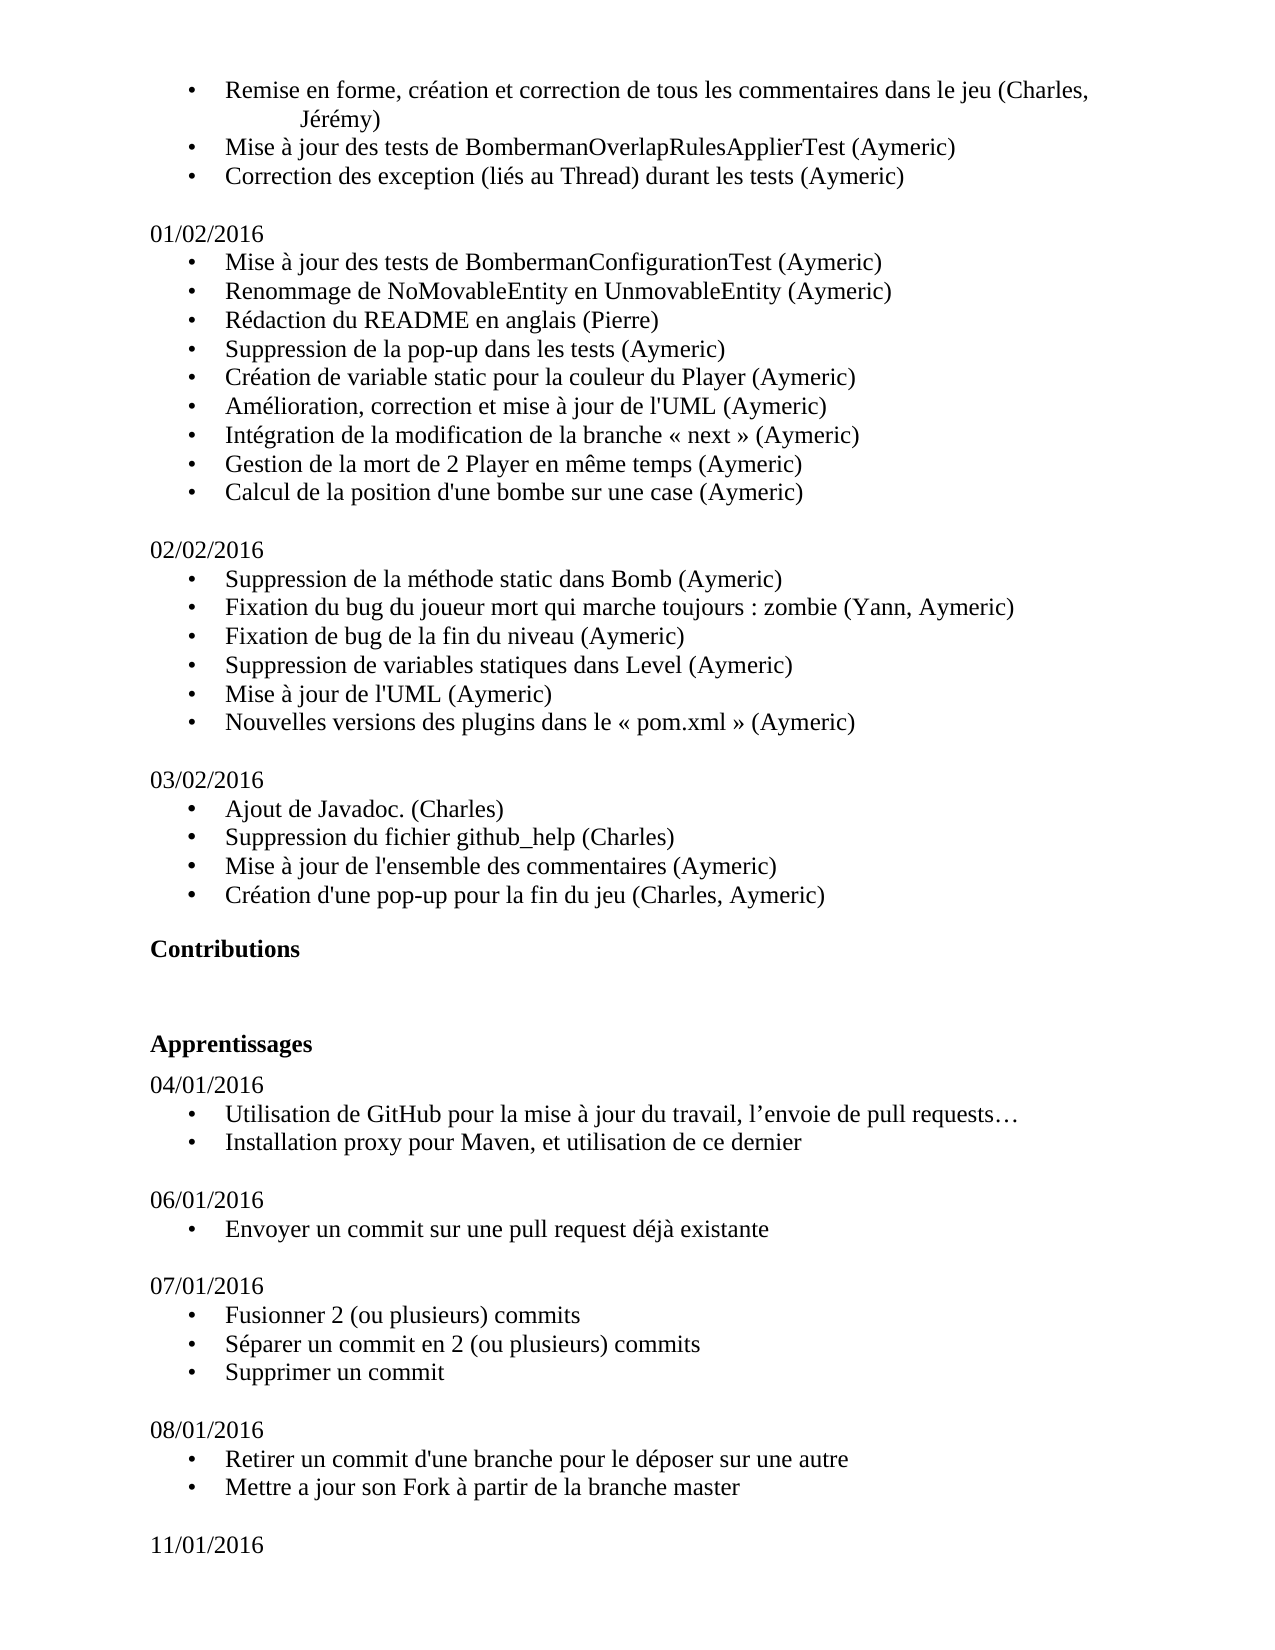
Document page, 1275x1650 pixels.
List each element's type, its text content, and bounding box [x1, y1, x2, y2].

list Rédaction du README en anglais (Pierre) [187, 305, 1125, 334]
text 01/02/2016 [150, 219, 1125, 247]
text 08/01/2016 [150, 1415, 1125, 1444]
list Remise en forme, création et correction de tous les commentaires dans le jeu (Charles, Jérémy) [187, 75, 1125, 132]
list Utilisation de GitHub pour la mise à jour du travail, l’envoie de pull requests… [187, 1099, 1125, 1127]
text 11/01/2016 [150, 1530, 1125, 1559]
text Contributions [150, 934, 1125, 962]
list Amélioration, correction et mise à jour de l'UML (Aymeric) [187, 391, 1125, 420]
list Intégration de la modification de la branche « next » (Aymeric) [187, 420, 1125, 449]
list Suppression de la méthode static dans Bomb (Aymeric) [187, 564, 1125, 592]
list Supprimer un commit [187, 1357, 1125, 1386]
list Mise à jour de l'ensemble des commentaires (Aymeric) [187, 851, 1125, 880]
list Création d'une pop-up pour la fin du jeu (Charles, Aymeric) [187, 880, 1125, 909]
text 04/01/2016 [150, 1070, 1125, 1099]
list Suppression de variables statiques dans Level (Aymeric) [187, 650, 1125, 679]
list Retirer un commit d'une branche pour le déposer sur une autre [187, 1444, 1125, 1472]
list Création de variable static pour la couleur du Player (Aymeric) [187, 362, 1125, 391]
text 03/02/2016 [150, 765, 1125, 794]
list Ajout de Javadoc. (Charles) [187, 794, 1125, 822]
list Mettre a jour son Fork à partir de la branche master [187, 1472, 1125, 1501]
text 06/01/2016 [150, 1185, 1125, 1214]
text 07/01/2016 [150, 1271, 1125, 1300]
list Mise à jour des tests de BombermanOverlapRulesApplierTest (Aymeric) [187, 132, 1125, 161]
list Suppression du fichier github_help (Charles) [187, 822, 1125, 851]
list Gestion de la mort de 2 Player en même temps (Aymeric) [187, 449, 1125, 477]
text Apprentissages [150, 1029, 1125, 1057]
list Suppression de la pop-up dans les tests (Aymeric) [187, 334, 1125, 362]
text 02/02/2016 [150, 535, 1125, 564]
list Mise à jour des tests de BombermanConfigurationTest (Aymeric) [187, 247, 1125, 276]
list Envoyer un commit sur une pull request déjà existante [187, 1214, 1125, 1242]
list Renommage de NoMovableEntity en UnmovableEntity (Aymeric) [187, 276, 1125, 305]
list Fusionner 2 (ou plusieurs) commits [187, 1300, 1125, 1329]
list Correction des exception (liés au Thread) durant les tests (Aymeric) [187, 161, 1125, 190]
list Calcul de la position d'une bombe sur une case (Aymeric) [187, 477, 1125, 506]
list Séparer un commit en 2 (ou plusieurs) commits [187, 1329, 1125, 1357]
list Nouvelles versions des plugins dans le « pom.xml » (Aymeric) [187, 707, 1125, 736]
list Fixation de bug de la fin du niveau (Aymeric) [187, 621, 1125, 650]
list Installation proxy pour Maven, et utilisation de ce dernier [187, 1127, 1125, 1156]
list Fixation du bug du joueur mort qui marche toujours : zombie (Yann, Aymeric) [187, 592, 1125, 621]
list Mise à jour de l'UML (Aymeric) [187, 679, 1125, 707]
